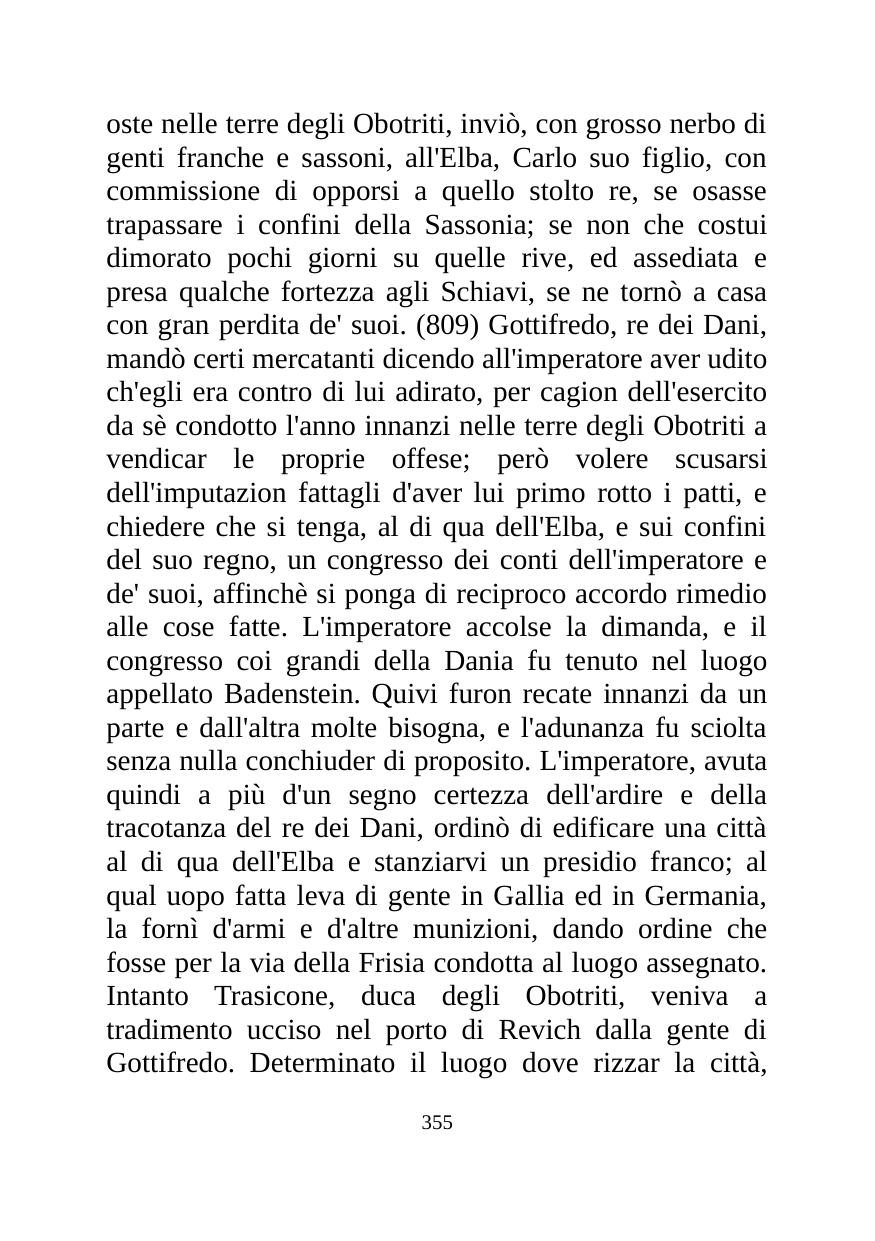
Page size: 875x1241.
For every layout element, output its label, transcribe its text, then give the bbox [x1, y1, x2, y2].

text oste nelle terre degli Obotriti, inviò, con grosso nerbo di genti franche e sassoni, all'Elba, Carlo suo figlio, con commissione di opporsi a quello stolto re, se osasse trapassare i confini della Sassonia; se non che costui dimorato pochi giorni su quelle rive, ed assediata e presa qualche fortezza agli Schiavi, se ne tornò a casa con gran perdita de' suoi. (809) Gottifredo, re dei Dani, mandò certi mercatanti dicendo all'imperatore aver udito ch'egli era contro di lui adirato, per cagion dell'esercito da sè condotto l'anno innanzi nelle terre degli Obotriti a vendicar le proprie offese; però volere scusarsi dell'imputazion fattagli d'aver lui primo rotto i patti, e chiedere che si tenga, al di qua dell'Elba, e sui confini del suo regno, un congresso dei conti dell'imperatore e de' suoi, affinchè si ponga di reciproco accordo rimedio alle cose fatte. L'imperatore accolse la dimanda, e il congresso coi grandi della Dania fu tenuto nel luogo appellato Badenstein. Quivi furon recate innanzi da un parte e dall'altra molte bisogna, e l'adunanza fu sciolta senza nulla conchiuder di proposito. L'imperatore, avuta quindi a più d'un segno certezza dell'ardire e della tracotanza del re dei Dani, ordinò di edificare una città al di qua dell'Elba e stanziarvi un presidio franco; al qual uopo fatta leva di gente in Gallia ed in Germania, la fornì d'armi e d'altre munizioni, dando ordine che fosse per la via della Frisia condotta al luogo assegnato. Intanto Trasicone, duca degli Obotriti, veniva a tradimento ucciso nel porto di Revich dalla gente di Gottifredo. Determinato il luogo dove rizzar la città, [106, 106, 768, 1079]
